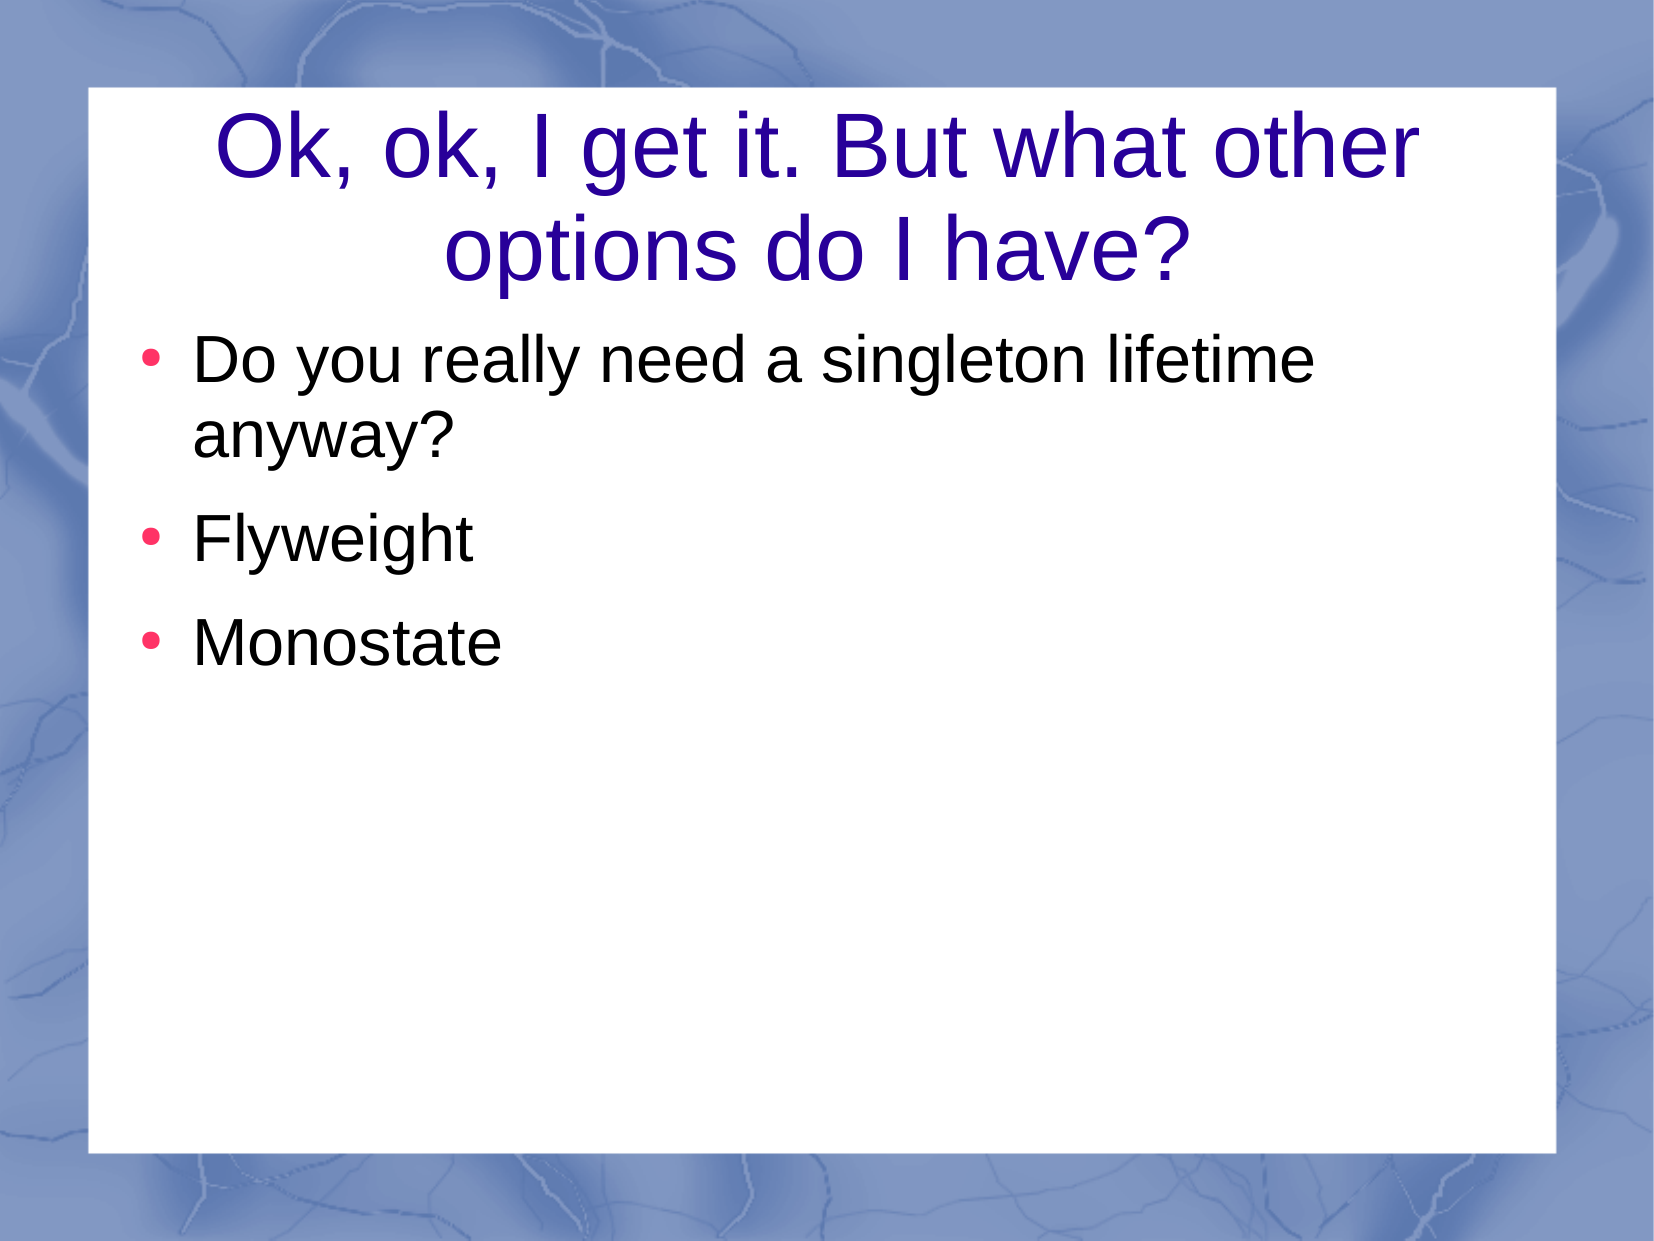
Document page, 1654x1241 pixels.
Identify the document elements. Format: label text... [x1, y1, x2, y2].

title Ok, ok, I get it. But what other options do I have? [112, 94, 1525, 301]
picture [0, 0, 1654, 1241]
list Do you really need a singleton lifetime anyway? Flyweight Monostate [121, 322, 1561, 1118]
